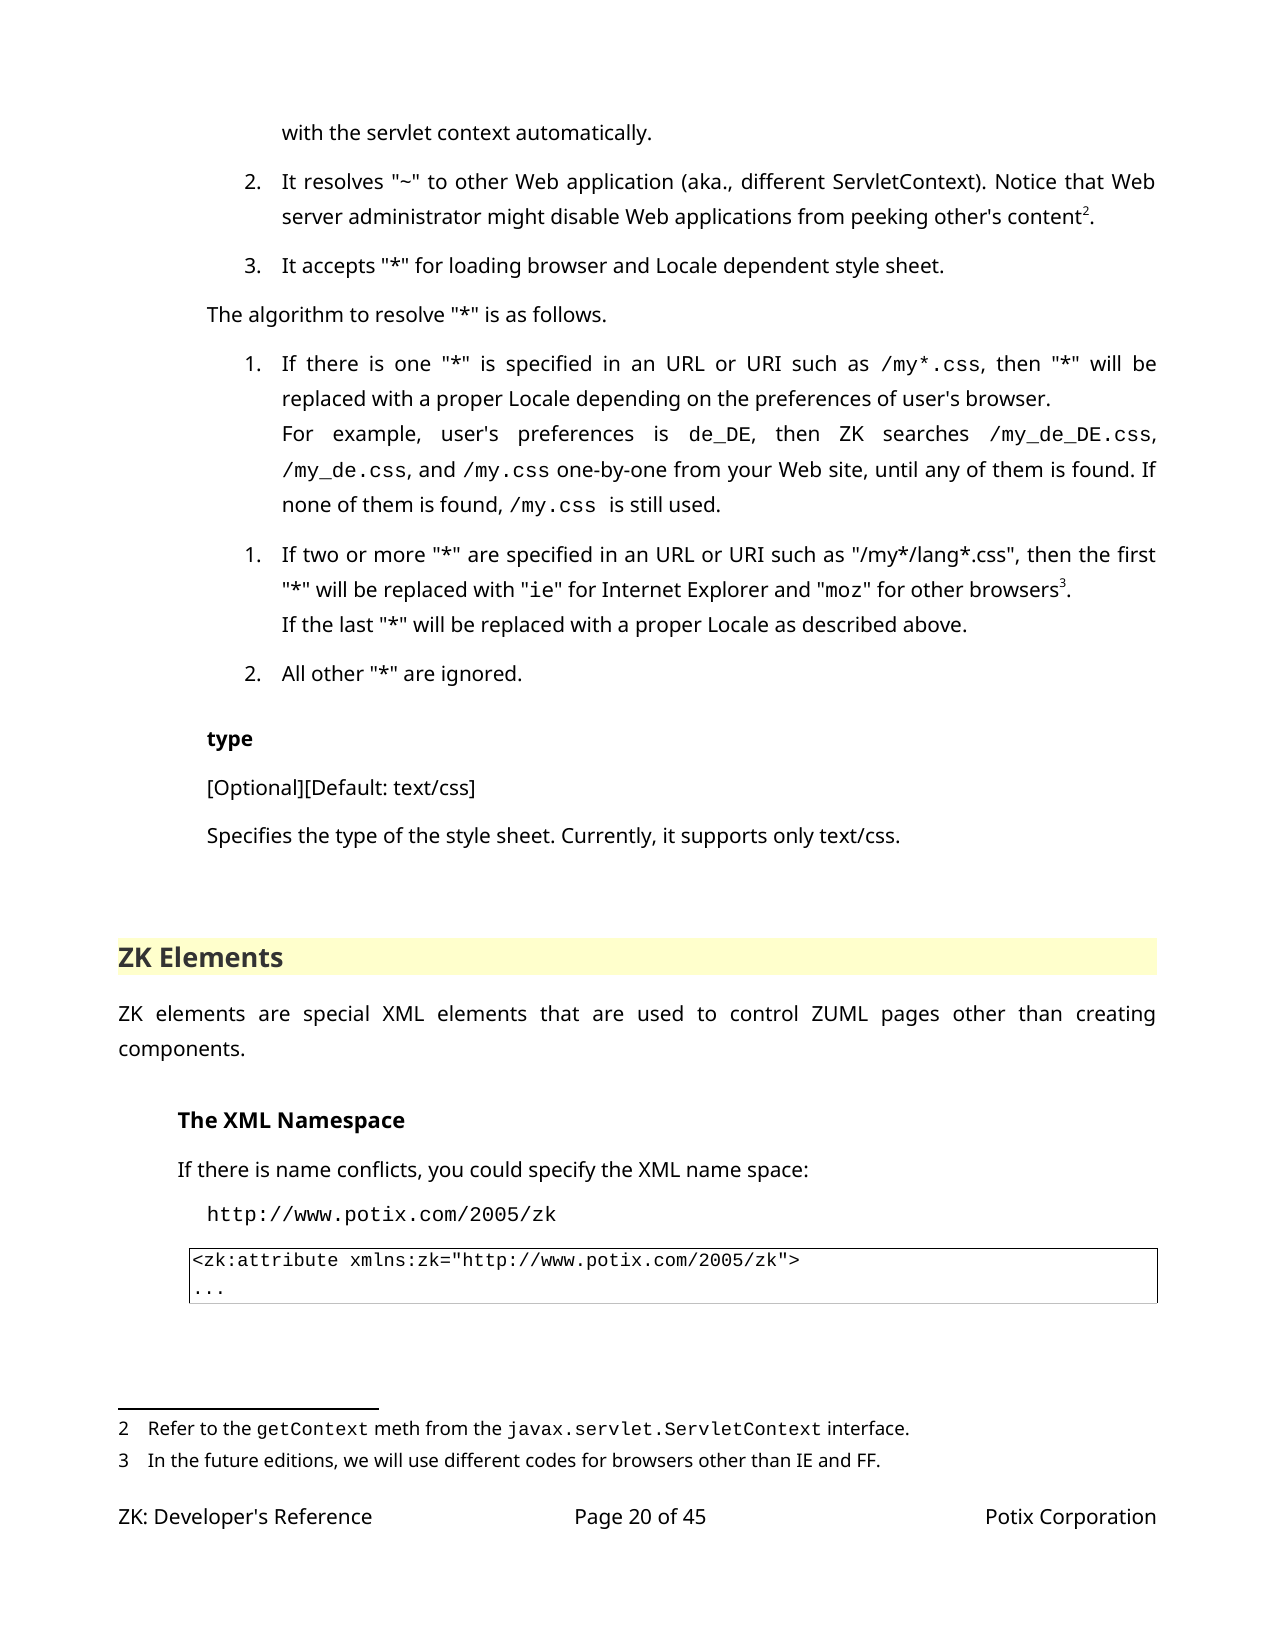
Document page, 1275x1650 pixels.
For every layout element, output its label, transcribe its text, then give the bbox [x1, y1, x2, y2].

subtitle ZK Elements [118, 938, 1157, 975]
list If there is one "*" is specified in an URL or URI such as /my*.css, then "*" will be replaced with a proper Locale depending on the preferences of user's browser. For example, user's preferences is de_DE, then ZK searches /my_de_DE.css, /my_de.css, and /my.css one-by-one from your Web site, until any of them is found. If none of them is found, /my.css is still used. [244, 349, 1157, 519]
text The algorithm to resolve "*" is as follows. [207, 300, 1157, 328]
list It accepts "*" for loading browser and Locale dependent style sheet. [244, 251, 1157, 279]
list In the future editions, we will use different codes for browsers other than IE and FF. [118, 1447, 1157, 1473]
subtitle type [207, 724, 1157, 752]
text If there is name conflicts, you could specify the XML name space: [177, 1155, 1157, 1183]
text http://www.potix.com/2005/zk [207, 1204, 1157, 1228]
subtitle The XML Namespace [177, 1105, 1157, 1135]
text ... [190, 1276, 1157, 1303]
list Refer to the getContext meth from the javax.servlet.ServletContext interface. [118, 1415, 1157, 1441]
text [Optional][Default: text/css] [207, 773, 1157, 801]
list It resolves "~" to other Web application (aka., different ServletContext). Notice that Web server administrator might disable Web applications from peeking other's content. [244, 167, 1157, 230]
list All other "*" are ignored. [244, 659, 1157, 687]
list If two or more "*" are specified in an URL or URI such as "/my*/lang*.css", then the first "*" will be replaced with "ie" for Internet Explorer and "moz" for other browsers. If the last "*" will be replaced with a proper Locale as described above. [244, 540, 1157, 638]
list with the servlet context automatically. [244, 118, 1157, 146]
text <zk:attribute xmlns:zk="http://www.potix.com/2005/zk"> [190, 1249, 1157, 1273]
text Specifies the type of the style sheet. Currently, it supports only text/css. [207, 822, 1157, 850]
text ZK elements are special XML elements that are used to control ZUML pages other than creating components. [118, 999, 1157, 1062]
